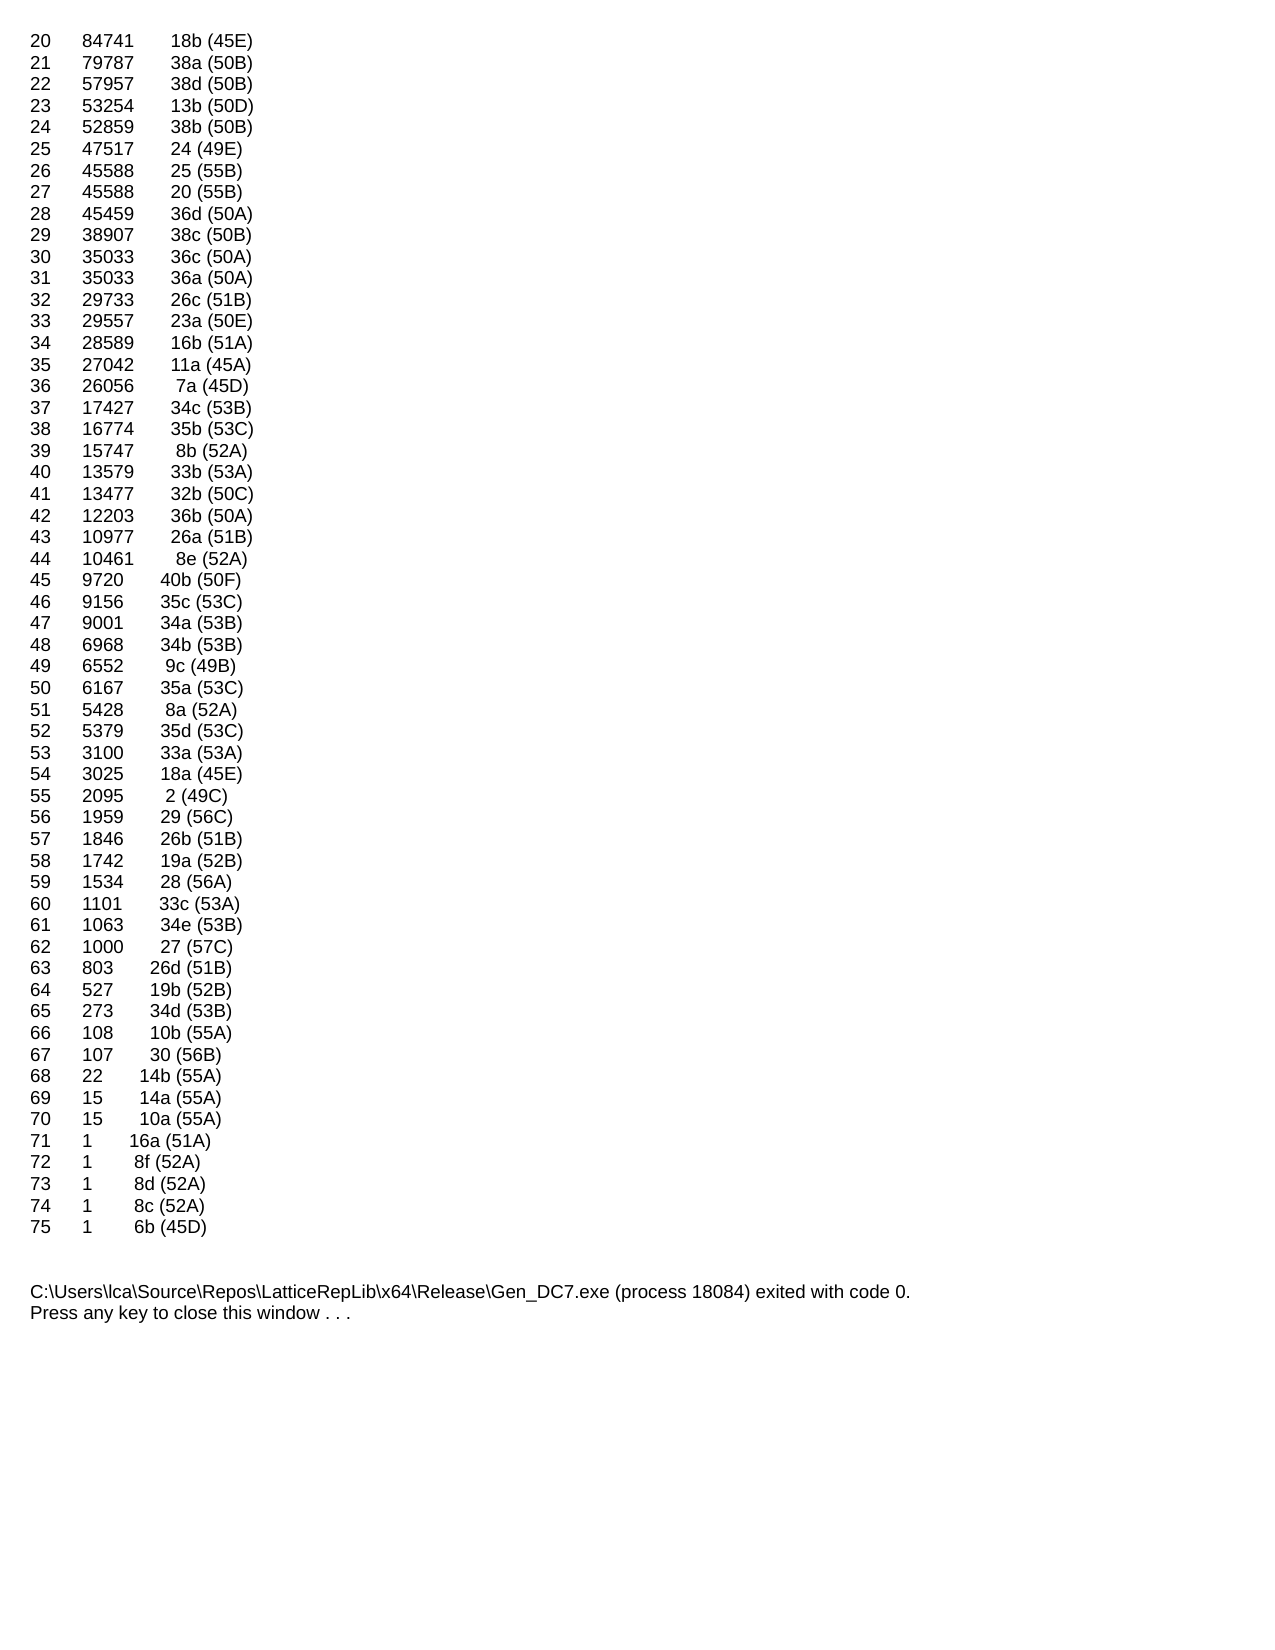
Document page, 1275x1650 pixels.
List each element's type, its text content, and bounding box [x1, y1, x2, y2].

text 28 45459 36d (50A) [30, 202, 1245, 224]
text 30 35033 36c (50A) [30, 246, 1245, 267]
text 72 1 8f (52A) [30, 1151, 1245, 1173]
text 34 28589 16b (51A) [30, 332, 1245, 353]
text 71 1 16a (51A) [30, 1130, 1245, 1151]
text 50 6167 35a (53C) [30, 677, 1245, 698]
text 36 26056 7a (45D) [30, 375, 1245, 397]
text 53 3100 33a (53A) [30, 742, 1245, 763]
text 46 9156 35c (53C) [30, 591, 1245, 612]
text Press any key to close this window . . . [30, 1302, 1245, 1324]
text 42 12203 36b (50A) [30, 504, 1245, 526]
text 54 3025 18a (45E) [30, 763, 1245, 785]
text 20 84741 18b (45E) [30, 30, 1245, 52]
text 63 803 26d (51B) [30, 957, 1245, 979]
text 25 47517 24 (49E) [30, 138, 1245, 159]
text 21 79787 38a (50B) [30, 52, 1245, 73]
text 33 29557 23a (50E) [30, 310, 1245, 332]
text 51 5428 8a (52A) [30, 698, 1245, 720]
text 48 6968 34b (53B) [30, 634, 1245, 655]
text 29 38907 38c (50B) [30, 224, 1245, 246]
text 32 29733 26c (51B) [30, 289, 1245, 310]
text 52 5379 35d (53C) [30, 720, 1245, 742]
text 73 1 8d (52A) [30, 1173, 1245, 1194]
text 39 15747 8b (52A) [30, 440, 1245, 461]
text 57 1846 26b (51B) [30, 828, 1245, 849]
text 49 6552 9c (49B) [30, 655, 1245, 677]
text C:\Users\lca\Source\Repos\LatticeRepLib\x64\Release\Gen_DC7.exe (process 18084) exited with code 0. [30, 1281, 1245, 1302]
text 44 10461 8e (52A) [30, 547, 1245, 569]
text 35 27042 11a (45A) [30, 353, 1245, 375]
text 26 45588 25 (55B) [30, 159, 1245, 181]
text 41 13477 32b (50C) [30, 483, 1245, 504]
text 61 1063 34e (53B) [30, 914, 1245, 936]
text 37 17427 34c (53B) [30, 397, 1245, 418]
text 75 1 6b (45D) [30, 1216, 1245, 1237]
text 24 52859 38b (50B) [30, 116, 1245, 138]
text 69 15 14a (55A) [30, 1087, 1245, 1108]
text 60 1101 33c (53A) [30, 892, 1245, 914]
text 74 1 8c (52A) [30, 1194, 1245, 1216]
text 27 45588 20 (55B) [30, 181, 1245, 202]
text 22 57957 38d (50B) [30, 73, 1245, 95]
text 40 13579 33b (53A) [30, 461, 1245, 483]
text 64 527 19b (52B) [30, 979, 1245, 1000]
text 68 22 14b (55A) [30, 1065, 1245, 1087]
text 66 108 10b (55A) [30, 1022, 1245, 1043]
text 59 1534 28 (56A) [30, 871, 1245, 892]
text 55 2095 2 (49C) [30, 785, 1245, 806]
text 67 107 30 (56B) [30, 1043, 1245, 1065]
text 65 273 34d (53B) [30, 1000, 1245, 1022]
text 62 1000 27 (57C) [30, 936, 1245, 957]
text 23 53254 13b (50D) [30, 95, 1245, 116]
text 43 10977 26a (51B) [30, 526, 1245, 547]
text 56 1959 29 (56C) [30, 806, 1245, 828]
text 31 35033 36a (50A) [30, 267, 1245, 289]
text 58 1742 19a (52B) [30, 849, 1245, 871]
text 45 9720 40b (50F) [30, 569, 1245, 591]
text 70 15 10a (55A) [30, 1108, 1245, 1130]
text 47 9001 34a (53B) [30, 612, 1245, 634]
text 38 16774 35b (53C) [30, 418, 1245, 440]
